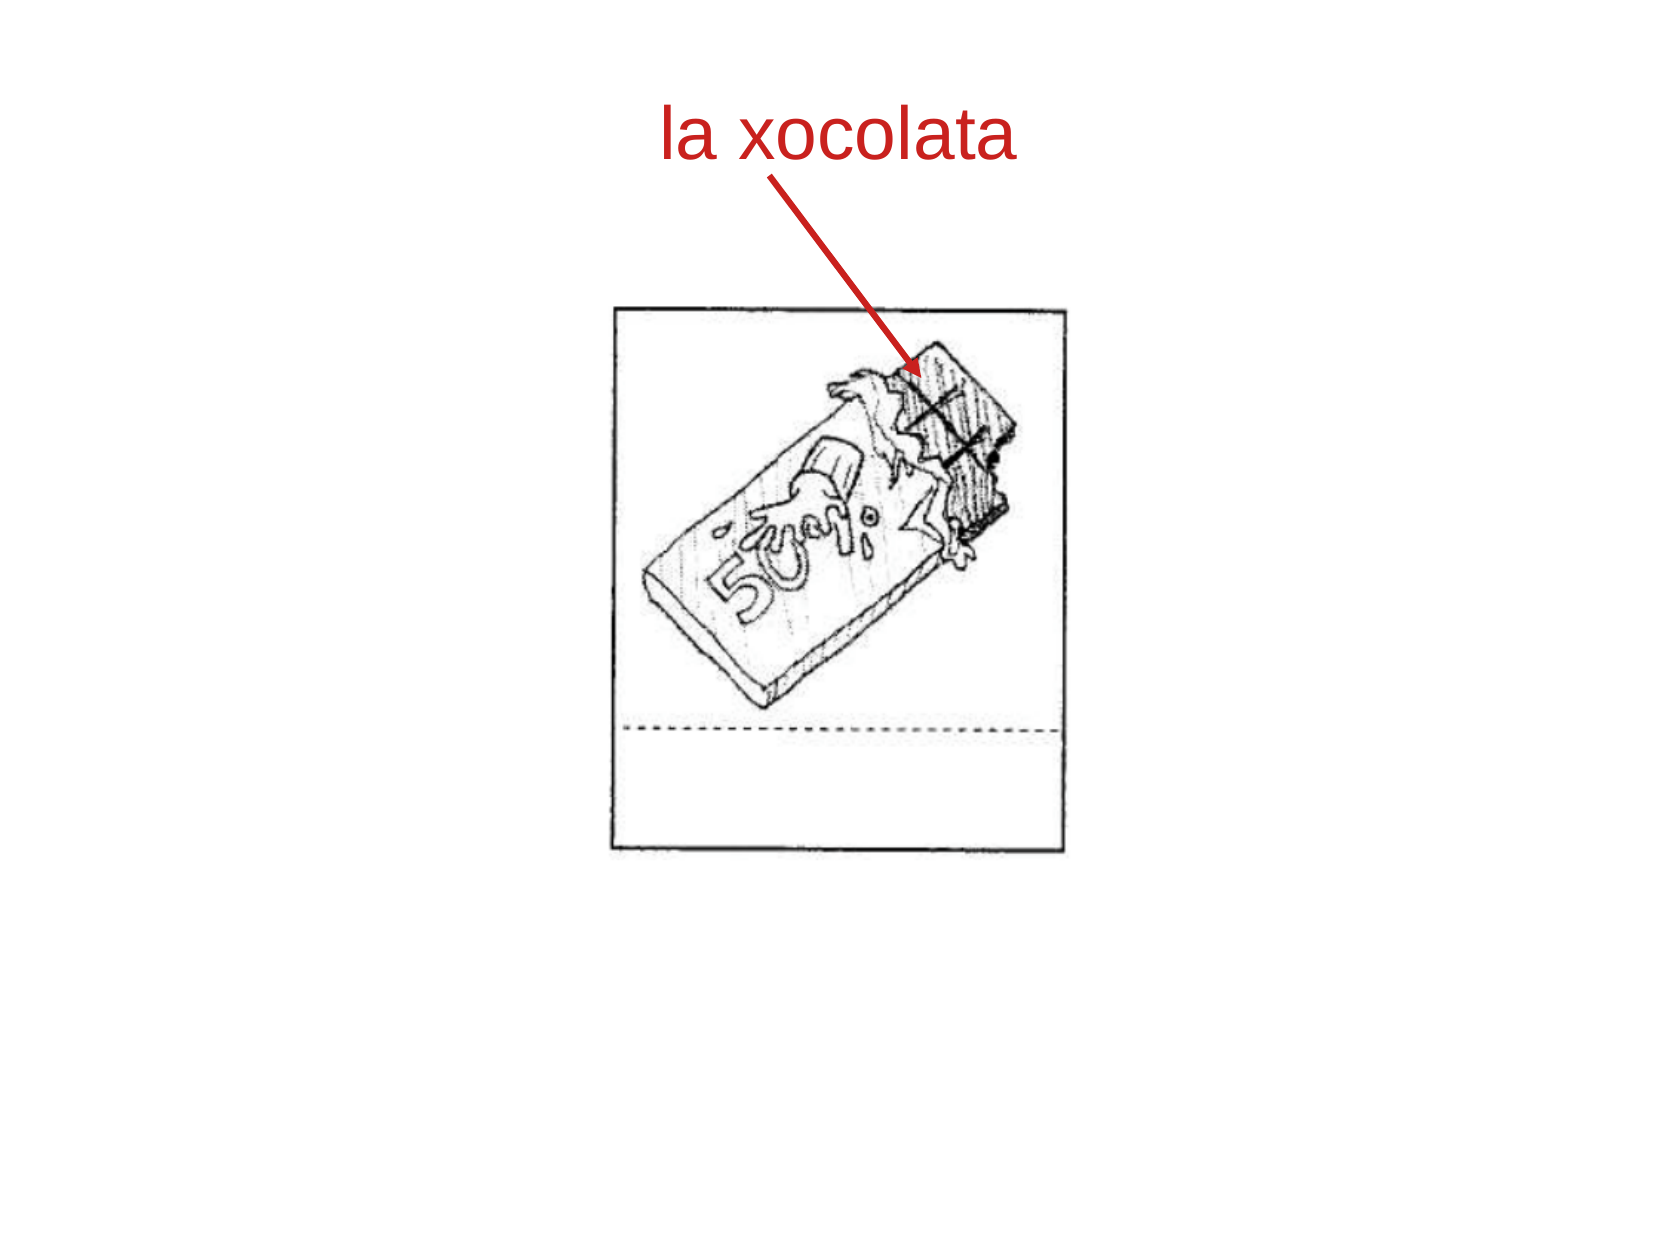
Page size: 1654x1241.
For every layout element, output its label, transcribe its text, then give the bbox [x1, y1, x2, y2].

picture [581, 291, 1094, 873]
text_box la xocolata [389, 58, 1288, 201]
